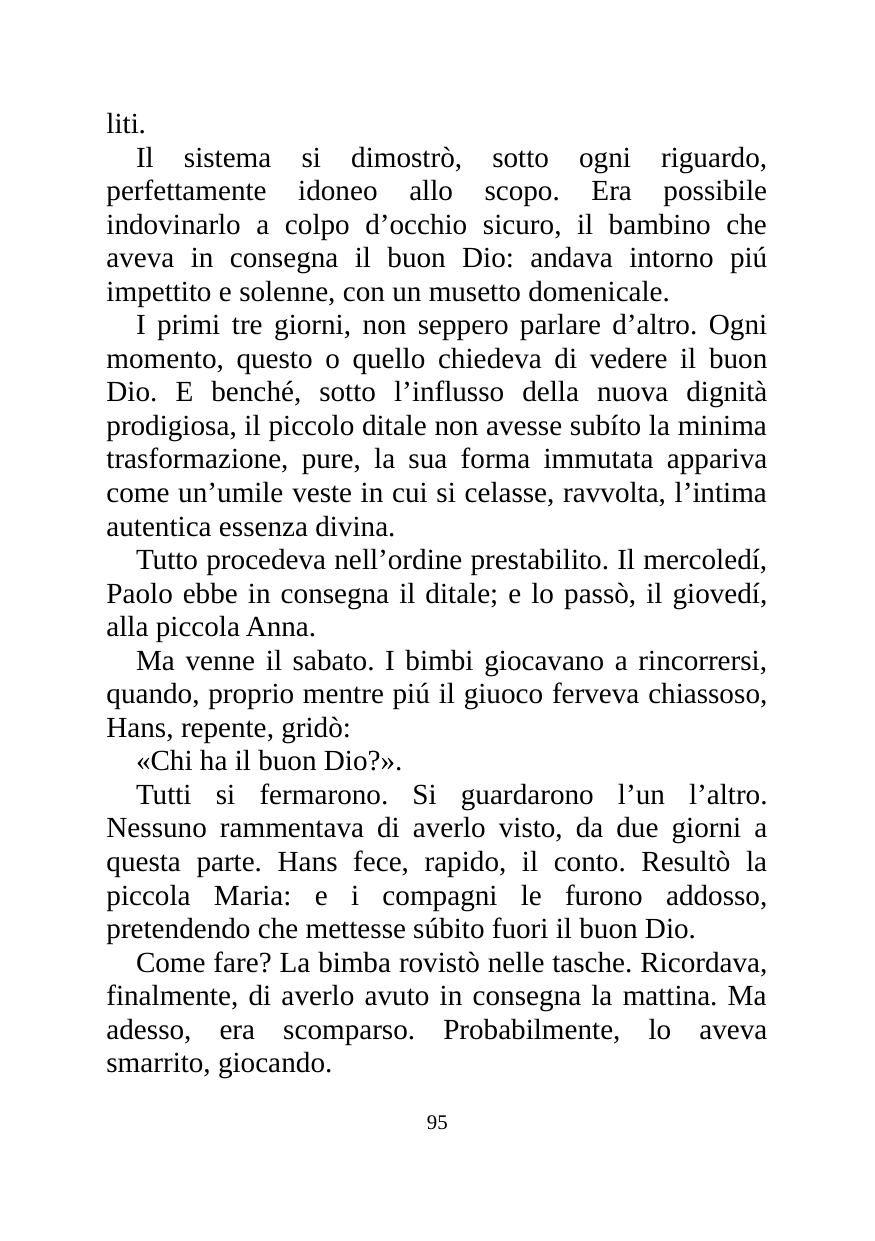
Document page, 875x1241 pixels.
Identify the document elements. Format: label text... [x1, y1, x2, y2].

text Come fare? La bimba rovistò nelle tasche. Ricordava, finalmente, di averlo avuto in consegna la mattina. Ma adesso, era scomparso. Probabilmente, lo aveva smarrito, giocando. [106, 945, 768, 1079]
text Tutto procedeva nell’ordine prestabilito. Il mercoledí, Paolo ebbe in consegna il ditale; e lo passò, il giovedí, alla piccola Anna. [106, 542, 768, 643]
text Ma venne il sabato. I bimbi giocavano a rincorrersi, quando, proprio mentre piú il giuoco ferveva chiassoso, Hans, repente, gridò: [106, 643, 768, 743]
text Tutti si fermarono. Si guardarono l’un l’altro. Nessuno rammentava di averlo visto, da due giorni a questa parte. Hans fece, rapido, il conto. Resultò la piccola Maria: e i compagni le furono addosso, pretendendo che mettesse súbito fuori il buon Dio. [106, 777, 768, 945]
text I primi tre giorni, non seppero parlare d’altro. Ogni momento, questo o quello chiedeva di vedere il buon Dio. E benché, sotto l’influsso della nuova dignità prodigiosa, il piccolo ditale non avesse subíto la minima trasformazione, pure, la sua forma immutata appariva come un’umile veste in cui si celasse, ravvolta, l’intima autentica essenza divina. [106, 307, 768, 542]
text «Chi ha il buon Dio?». [106, 743, 768, 777]
text liti. [106, 106, 768, 140]
text Il sistema si dimostrò, sotto ogni riguardo, perfettamente idoneo allo scopo. Era possibile indovinarlo a colpo d’occhio sicuro, il bambino che aveva in consegna il buon Dio: andava intorno piú impettito e solenne, con un musetto domenicale. [106, 140, 768, 307]
